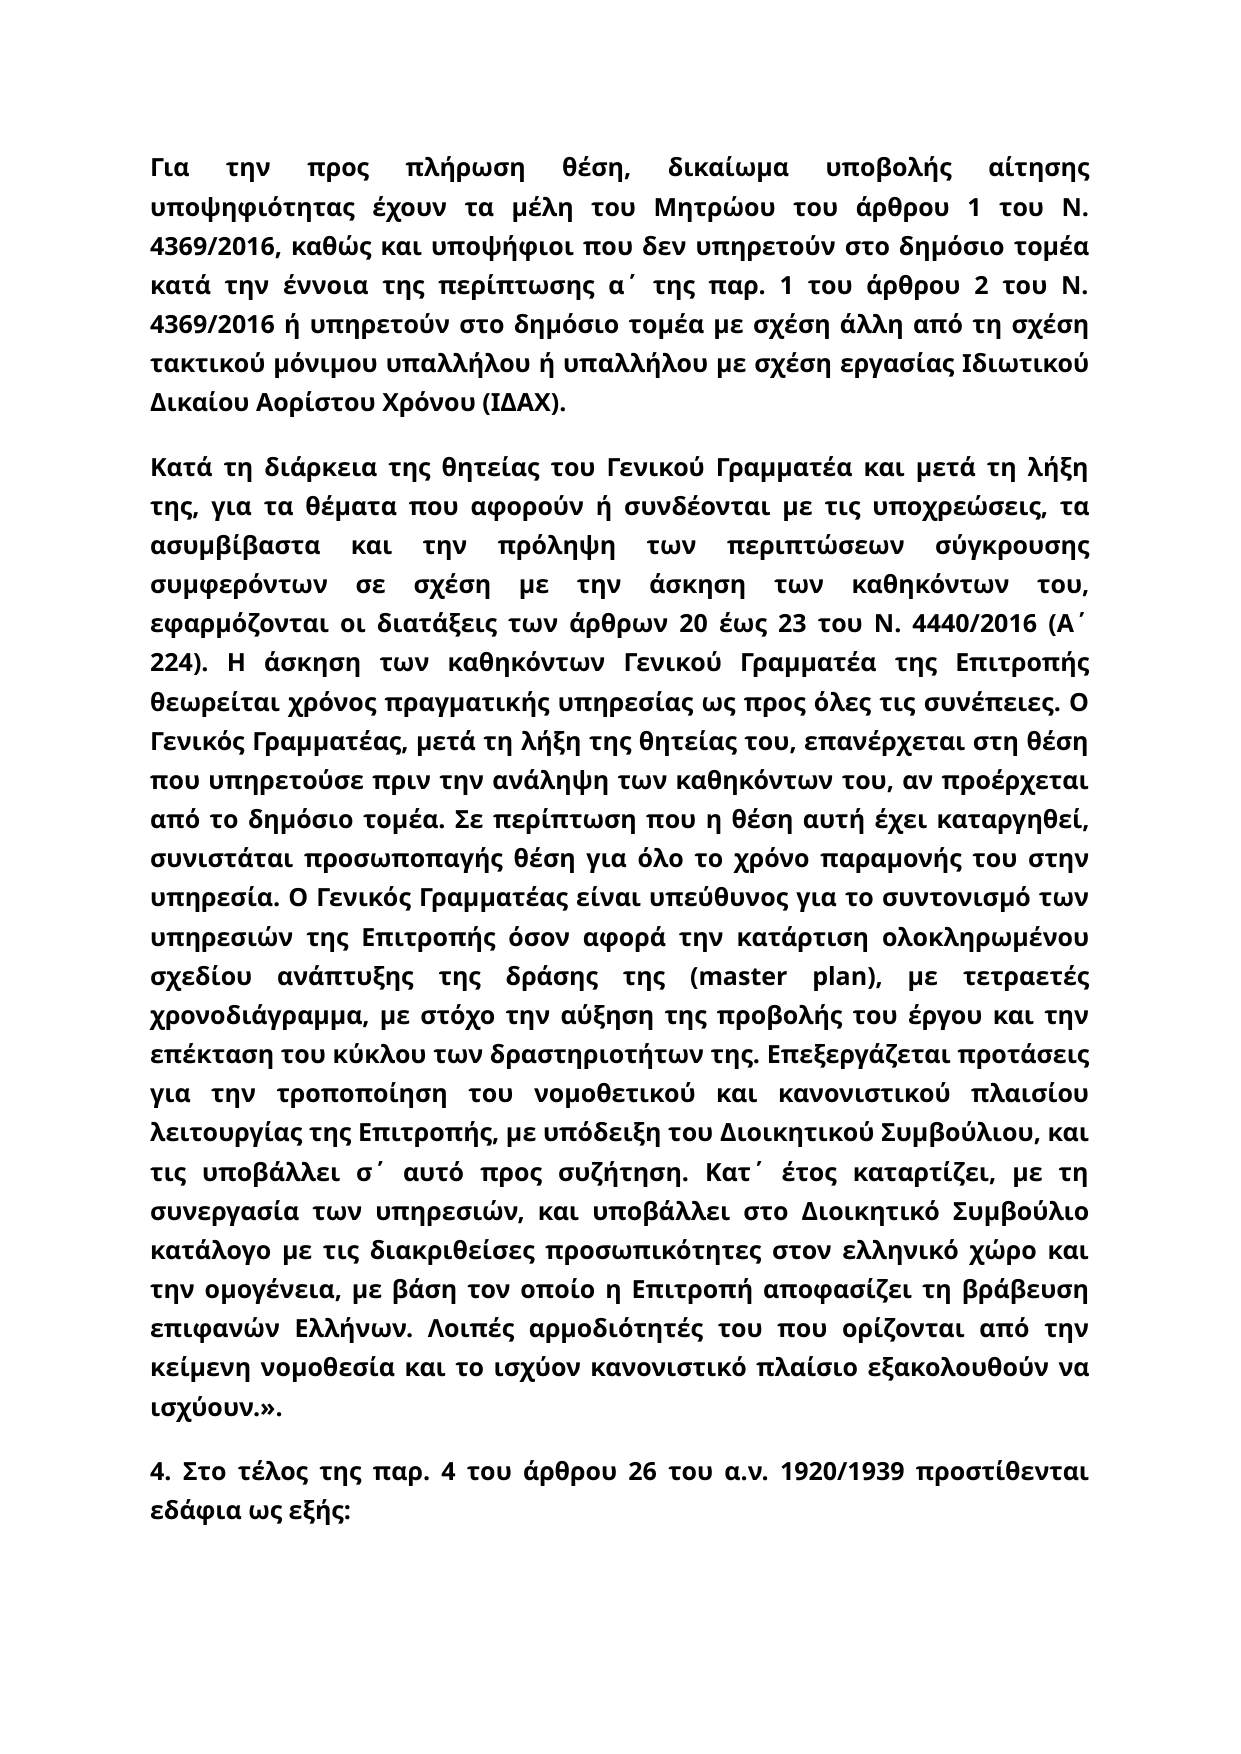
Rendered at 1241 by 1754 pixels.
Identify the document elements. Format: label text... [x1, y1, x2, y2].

text Για την προς πλήρωση θέση, δικαίωμα υποβολής αίτησης υποψηφιότητας έχουν τα μέλη του Μητρώου του άρθρου 1 του Ν. 4369/2016, καθώς και υποψήφιοι που δεν υπηρετούν στο δημόσιο τομέα κατά την έννοια της περίπτωσης α΄ της παρ. 1 του άρθρου 2 του Ν. 4369/2016 ή υπηρετούν στο δημόσιο τομέα με σχέση άλλη από τη σχέση τακτικού μόνιμου υπαλλήλου ή υπαλλήλου με σχέση εργασίας Ιδιωτικού Δικαίου Αορίστου Χρόνου (ΙΔΑΧ). [150, 150, 1090, 419]
text 4. Στο τέλος της παρ. 4 του άρθρου 26 του α.ν. 1920/1939 προστίθενται εδάφια ως εξής: [150, 1453, 1090, 1527]
text Κατά τη διάρκεια της θητείας του Γενικού Γραμματέα και μετά τη λήξη της, για τα θέματα που αφορούν ή συνδέονται με τις υποχρεώσεις, τα ασυμβίβαστα και την πρόληψη των περιπτώσεων σύγκρουσης συμφερόντων σε σχέση με την άσκηση των καθηκόντων του, εφαρμόζονται οι διατάξεις των άρθρων 20 έως 23 του Ν. 4440/2016 (Α΄ 224). Η άσκηση των καθηκόντων Γενικού Γραμματέα της Επιτροπής θεωρείται χρόνος πραγματικής υπηρεσίας ως προς όλες τις συνέπειες. Ο Γενικός Γραμματέας, μετά τη λήξη της θητείας του, επανέρχεται στη θέση που υπηρετούσε πριν την ανάληψη των καθηκόντων του, αν προέρχεται από το δημόσιο τομέα. Σε περίπτωση που η θέση αυτή έχει καταργηθεί, συνιστάται προσωποπαγής θέση για όλο το χρόνο παραμονής του στην υπηρεσία. Ο Γενικός Γραμματέας είναι υπεύθυνος για το συντονισμό των υπηρεσιών της Επιτροπής όσον αφορά την κατάρτιση ολοκληρωμένου σχεδίου ανάπτυξης της δράσης της (master plan), με τετραετές χρονοδιάγραμμα, με στόχο την αύξηση της προβολής του έργου και την επέκταση του κύκλου των δραστηριοτήτων της. Επεξεργάζεται προτάσεις για την τροποποίηση του νομοθετικού και κανονιστικού πλαισίου λειτουργίας της Επιτροπής, με υπόδειξη του Διοικητικού Συμβούλιου, και τις υποβάλλει σ΄ αυτό προς συζήτηση. Κατ΄ έτος καταρτίζει, με τη συνεργασία των υπηρεσιών, και υποβάλλει στο Διοικητικό Συμβούλιο κατάλογο με τις διακριθείσες προσωπικότητες στον ελληνικό χώρο και την ομογένεια, με βάση τον οποίο η Επιτροπή αποφασίζει τη βράβευση επιφανών Ελλήνων. Λοιπές αρμοδιότητές του που ορίζονται από την κείμενη νομοθεσία και το ισχύον κανονιστικό πλαίσιο εξακολουθούν να ισχύουν.». [150, 449, 1090, 1423]
